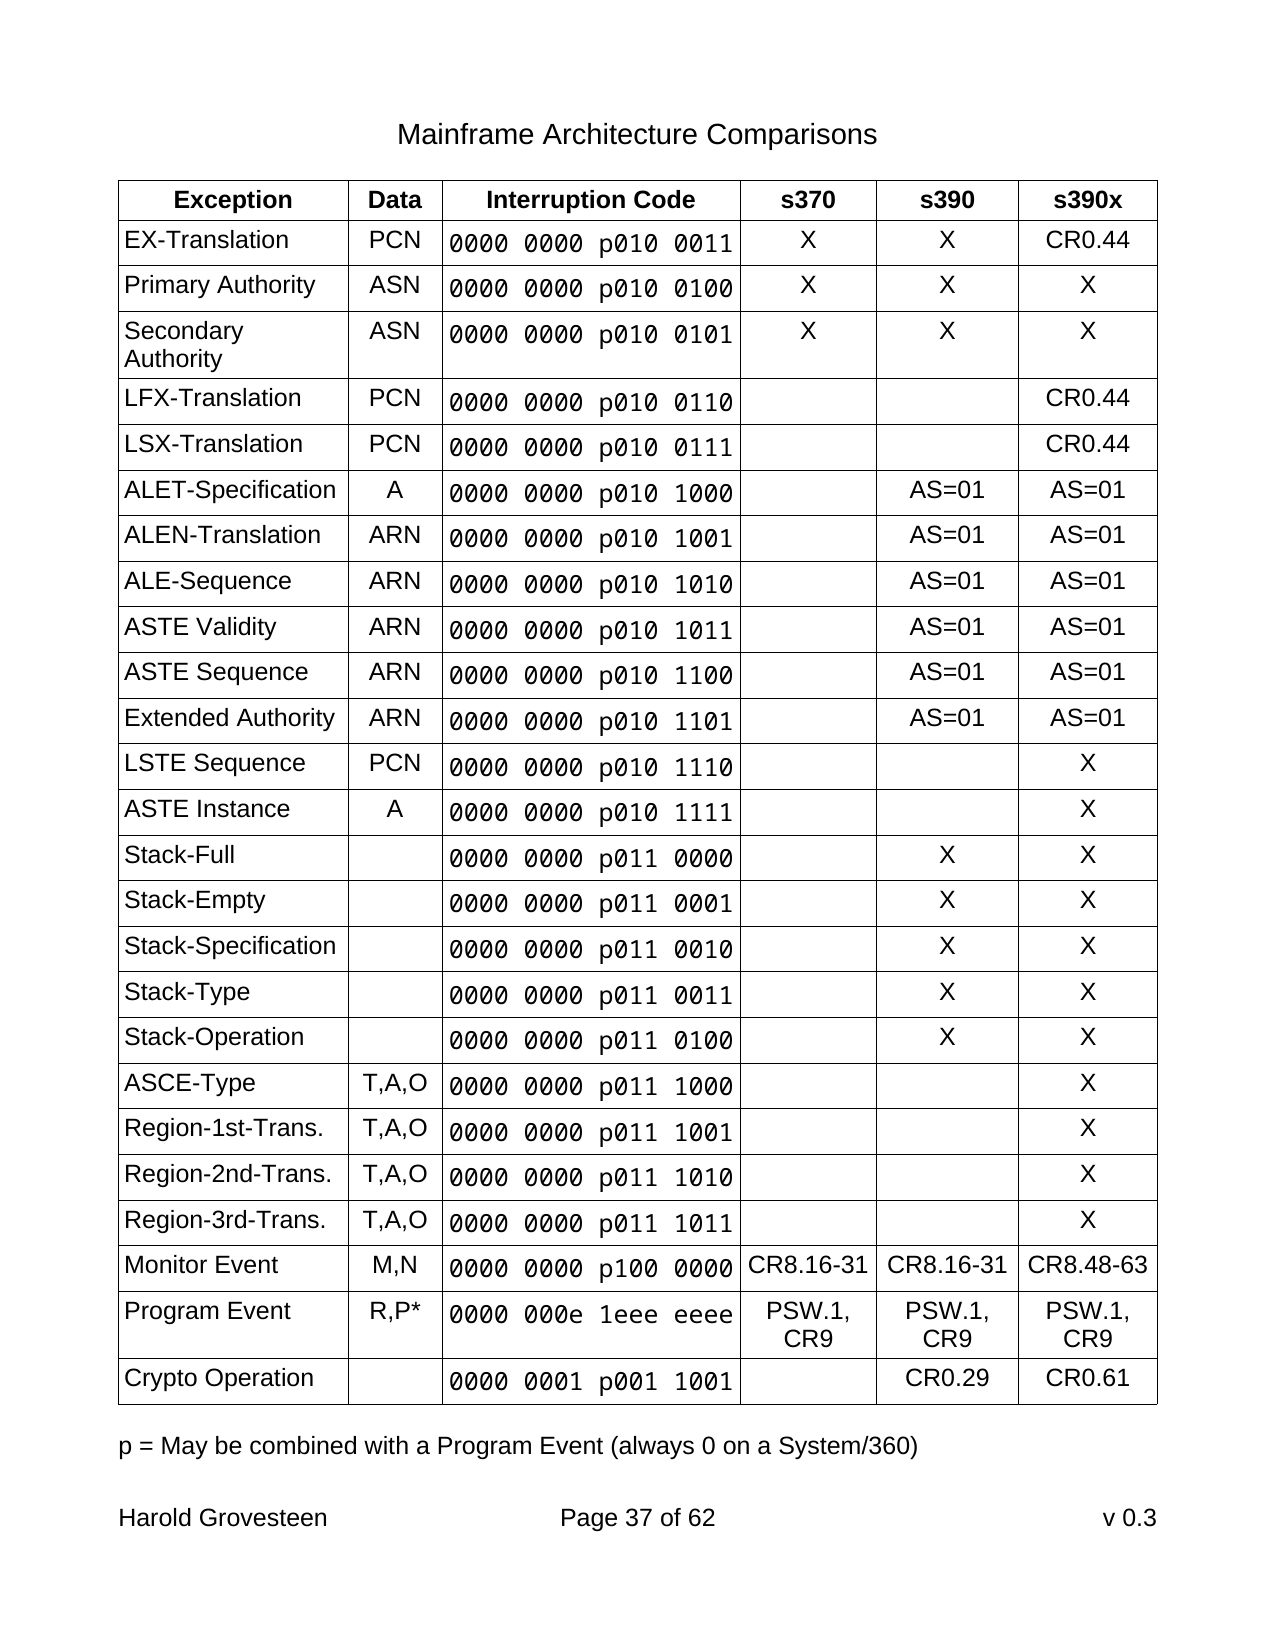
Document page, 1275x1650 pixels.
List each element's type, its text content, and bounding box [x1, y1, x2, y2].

table_cell X [1019, 1201, 1157, 1245]
table_header Interruption Code [443, 181, 740, 220]
table_cell 0000 0000 p010 1000 [443, 471, 740, 515]
table_cell PCN [349, 744, 442, 789]
table_cell Stack-Operation [119, 1018, 348, 1063]
table_cell [741, 699, 876, 743]
table_cell [877, 744, 1018, 789]
table_cell ASN [349, 266, 442, 311]
table_cell A [349, 790, 442, 834]
table_cell CR0.29 [877, 1359, 1018, 1404]
table_cell CR0.44 [1019, 425, 1157, 469]
table_cell ALEN-Translation [119, 516, 348, 561]
text p = May be combined with a Program Event (always 0 on a System/360) [118, 1432, 1157, 1460]
table_cell Region-3rd-Trans. [119, 1201, 348, 1245]
table_cell [877, 790, 1018, 834]
table_cell [349, 836, 442, 880]
table_cell ARN [349, 653, 442, 698]
table_cell 0000 000e 1eee eeee [443, 1292, 740, 1358]
table_cell [741, 607, 876, 652]
table_cell Stack-Type [119, 972, 348, 1017]
table_cell ASTE Sequence [119, 653, 348, 698]
table_header s370 [741, 181, 876, 220]
table_cell 0000 0000 p011 1000 [443, 1064, 740, 1108]
table_cell X [877, 266, 1018, 311]
table_cell X [1019, 1064, 1157, 1108]
table_cell 0000 0000 p010 1010 [443, 562, 740, 606]
table_cell 0000 0000 p011 0000 [443, 836, 740, 880]
table_cell AS=01 [877, 607, 1018, 652]
table_cell M,N [349, 1246, 442, 1291]
table_cell PSW.1, CR9 [877, 1292, 1018, 1358]
table_cell [741, 379, 876, 424]
table_cell CR0.44 [1019, 221, 1157, 265]
table_cell 0000 0000 p011 0010 [443, 927, 740, 971]
table_cell [741, 790, 876, 834]
table_cell ASCE-Type [119, 1064, 348, 1108]
table_cell R,P* [349, 1292, 442, 1358]
table_cell X [877, 836, 1018, 880]
table_cell AS=01 [1019, 699, 1157, 743]
table_cell X [741, 221, 876, 265]
table_cell ALE-Sequence [119, 562, 348, 606]
table_cell X [877, 221, 1018, 265]
table_cell [741, 744, 876, 789]
table_cell AS=01 [877, 471, 1018, 515]
table_cell AS=01 [1019, 471, 1157, 515]
table_cell [741, 471, 876, 515]
table_cell Monitor Event [119, 1246, 348, 1291]
table_cell LSTE Sequence [119, 744, 348, 789]
table_cell PSW.1, CR9 [1019, 1292, 1157, 1358]
table_cell Stack-Empty [119, 881, 348, 926]
table_cell X [877, 312, 1018, 378]
table_cell 0000 0000 p010 1111 [443, 790, 740, 834]
table_cell Region-1st-Trans. [119, 1109, 348, 1154]
table_cell X [1019, 790, 1157, 834]
table_cell [741, 927, 876, 971]
table_cell 0000 0000 p011 0001 [443, 881, 740, 926]
table_cell Extended Authority [119, 699, 348, 743]
table_cell 0000 0000 p010 1110 [443, 744, 740, 789]
table_cell 0000 0000 p010 0111 [443, 425, 740, 469]
table_cell X [1019, 312, 1157, 378]
table_cell T,A,O [349, 1201, 442, 1245]
table_cell X [1019, 1155, 1157, 1199]
table_cell Secondary Authority [119, 312, 348, 378]
table_cell AS=01 [877, 562, 1018, 606]
table_cell 0000 0000 p010 1011 [443, 607, 740, 652]
table_cell AS=01 [877, 653, 1018, 698]
table_cell T,A,O [349, 1064, 442, 1108]
table_cell X [1019, 1109, 1157, 1154]
table_cell ARN [349, 607, 442, 652]
table_cell CR8.16-31 [877, 1246, 1018, 1291]
table_cell ASN [349, 312, 442, 378]
table_header Exception [119, 181, 348, 220]
table_cell ARN [349, 699, 442, 743]
table_cell 0000 0000 p010 0100 [443, 266, 740, 311]
table_cell 0000 0000 p010 1001 [443, 516, 740, 561]
table_cell AS=01 [1019, 562, 1157, 606]
table_cell [877, 1155, 1018, 1199]
table_cell X [1019, 927, 1157, 971]
table_cell PSW.1, CR9 [741, 1292, 876, 1358]
table_cell 0000 0000 p100 0000 [443, 1246, 740, 1291]
table_cell X [877, 927, 1018, 971]
table_cell [741, 1359, 876, 1404]
table_cell Stack-Full [119, 836, 348, 880]
table_cell [741, 516, 876, 561]
table_cell X [1019, 266, 1157, 311]
table_cell 0000 0000 p011 0100 [443, 1018, 740, 1063]
table_cell [741, 1018, 876, 1063]
table_cell [741, 881, 876, 926]
table_cell 0000 0000 p011 0011 [443, 972, 740, 1017]
table_cell 0000 0001 p001 1001 [443, 1359, 740, 1404]
table_cell EX-Translation [119, 221, 348, 265]
table_cell [741, 972, 876, 1017]
table_header s390 [877, 181, 1018, 220]
table_cell X [877, 972, 1018, 1017]
table_cell T,A,O [349, 1109, 442, 1154]
table_cell LFX-Translation [119, 379, 348, 424]
table_cell [877, 379, 1018, 424]
table_cell ASTE Validity [119, 607, 348, 652]
table_cell ARN [349, 516, 442, 561]
table_cell A [349, 471, 442, 515]
table_cell Region-2nd-Trans. [119, 1155, 348, 1199]
table_cell ARN [349, 562, 442, 606]
table_cell [349, 927, 442, 971]
table_cell [741, 1155, 876, 1199]
table_cell CR8.16-31 [741, 1246, 876, 1291]
table_cell [741, 562, 876, 606]
table_cell AS=01 [877, 516, 1018, 561]
table_cell AS=01 [1019, 653, 1157, 698]
table_cell X [1019, 1018, 1157, 1063]
table_cell 0000 0000 p010 1100 [443, 653, 740, 698]
table_cell X [741, 312, 876, 378]
table_cell AS=01 [1019, 516, 1157, 561]
table_cell [877, 425, 1018, 469]
table_cell 0000 0000 p010 0101 [443, 312, 740, 378]
table_cell 0000 0000 p010 1101 [443, 699, 740, 743]
table_cell ALET-Specification [119, 471, 348, 515]
table_cell CR8.48-63 [1019, 1246, 1157, 1291]
table_cell PCN [349, 221, 442, 265]
table_cell 0000 0000 p011 1011 [443, 1201, 740, 1245]
table_cell [877, 1201, 1018, 1245]
table_cell Crypto Operation [119, 1359, 348, 1404]
table_cell CR0.61 [1019, 1359, 1157, 1404]
table_cell 0000 0000 p011 1010 [443, 1155, 740, 1199]
table_cell [741, 1109, 876, 1154]
table_cell [349, 1359, 442, 1404]
table_cell [877, 1064, 1018, 1108]
table_cell LSX-Translation [119, 425, 348, 469]
table_cell [741, 1201, 876, 1245]
table_cell AS=01 [877, 699, 1018, 743]
table_cell [741, 653, 876, 698]
table_cell PCN [349, 379, 442, 424]
table_cell X [877, 881, 1018, 926]
table_cell X [741, 266, 876, 311]
table_cell [349, 881, 442, 926]
table_cell [877, 1109, 1018, 1154]
table_cell Primary Authority [119, 266, 348, 311]
table_cell 0000 0000 p011 1001 [443, 1109, 740, 1154]
table_cell 0000 0000 p010 0110 [443, 379, 740, 424]
table_cell [741, 836, 876, 880]
table_cell AS=01 [1019, 607, 1157, 652]
table_cell Stack-Specification [119, 927, 348, 971]
table_cell [349, 972, 442, 1017]
table_cell X [877, 1018, 1018, 1063]
table_cell CR0.44 [1019, 379, 1157, 424]
table_cell X [1019, 836, 1157, 880]
table_cell X [1019, 881, 1157, 926]
table_cell 0000 0000 p010 0011 [443, 221, 740, 265]
table_cell Program Event [119, 1292, 348, 1358]
table_cell ASTE Instance [119, 790, 348, 834]
table_header Data [349, 181, 442, 220]
table_cell PCN [349, 425, 442, 469]
table_cell [349, 1018, 442, 1063]
table_cell [741, 425, 876, 469]
table_cell [741, 1064, 876, 1108]
table_cell T,A,O [349, 1155, 442, 1199]
table_header s390x [1019, 181, 1157, 220]
table_cell X [1019, 972, 1157, 1017]
table_cell X [1019, 744, 1157, 789]
